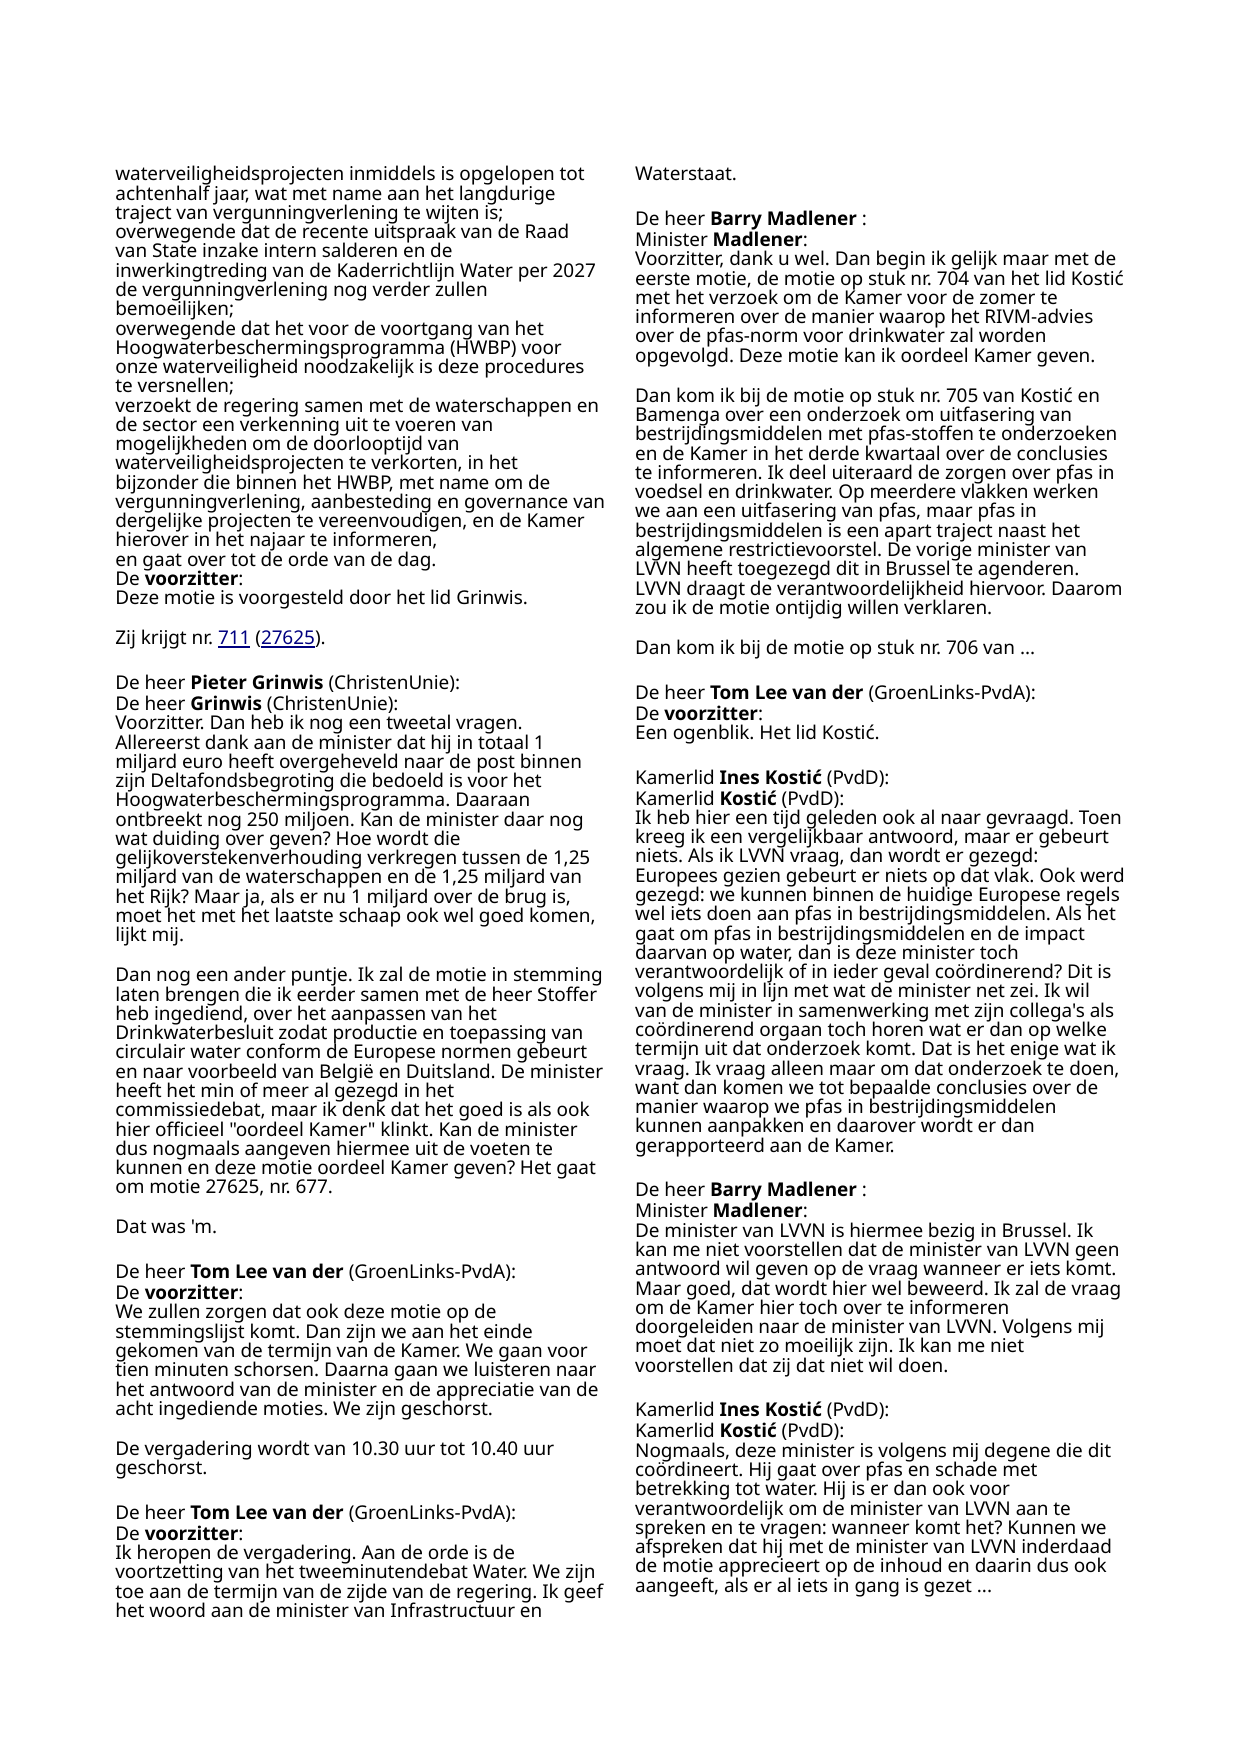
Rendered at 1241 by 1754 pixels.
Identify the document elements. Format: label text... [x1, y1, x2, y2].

text overwegende dat het voor de voortgang van het Hoogwaterbeschermingsprogramma (HWBP) voor onze waterveiligheid noodzakelijk is deze procedures te versnellen; [115, 319, 605, 397]
text Minister Madlener: [635, 1202, 1125, 1222]
text De heer Barry Madlener : [635, 205, 1125, 231]
text De heer Tom Lee van der (GroenLinks-PvdA): [115, 1258, 605, 1284]
text Ik heb hier een tijd geleden ook al naar gevraagd. Toen kreeg ik een vergelijkbaar antwoord, maar er gebeurt niets. Als ik LVVN vraag, dan wordt er gezegd: Europees gezien gebeurt er niets op dat vlak. Ook werd gezegd: we kunnen binnen de huidige Europese regels wel iets doen aan pfas in bestrijdingsmiddelen. Als het gaat om pfas in bestrijdingsmiddelen en de impact daarvan op water, dan is deze minister toch verantwoordelijk of in ieder geval coördinerend? Dit is volgens mij in lijn met wat de minister net zei. Ik wil van de minister in samenwerking met zijn collega's als coördinerend orgaan toch horen wat er dan op welke termijn uit dat onderzoek komt. Dat is het enige wat ik vraag. Ik vraag alleen maar om dat onderzoek te doen, want dan komen we tot bepaalde conclusies over de manier waarop we pfas in bestrijdingsmiddelen kunnen aanpakken en daarover wordt er dan gerapporteerd aan de Kamer. [635, 809, 1125, 1156]
text De minister van LVVN is hiermee bezig in Brussel. Ik kan me niet voorstellen dat de minister van LVVN geen antwoord wil geven op de vraag wanneer er iets komt. Maar goed, dat wordt hier wel beweerd. Ik zal de vraag om de Kamer hier toch over te informeren doorgeleiden naar de minister van LVVN. Volgens mij moet dat niet zo moeilijk zijn. Ik kan me niet voorstellen dat zij dat niet wil doen. [635, 1222, 1125, 1376]
text Dan kom ik bij de motie op stuk nr. 706 van ... [635, 639, 1125, 658]
text Dat was 'm. [115, 1218, 605, 1238]
text Kamerlid Kostić (PvdD): [635, 790, 1125, 809]
text Ik heropen de vergadering. Aan de orde is de voortzetting van het tweeminutendebat Water. We zijn toe aan de termijn van de zijde van de regering. Ik geef het woord aan de minister van Infrastructuur en [115, 1544, 605, 1621]
text De heer Barry Madlener : [635, 1177, 1125, 1202]
text Voorzitter. Dan heb ik nog een tweetal vragen. Allereerst dank aan de minister dat hij in totaal 1 miljard euro heeft overgeheveld naar de post binnen zijn Deltafondsbegroting die bedoeld is voor het Hoogwaterbeschermingsprogramma. Daaraan ontbreekt nog 250 miljoen. Kan de minister daar nog wat duiding over geven? Hoe wordt die gelijkoverstekenverhouding verkregen tussen de 1,25 miljard van de waterschappen en de 1,25 miljard van het Rijk? Maar ja, als er nu 1 miljard over de brug is, moet het met het laatste schaap ook wel goed komen, lijkt mij. [115, 714, 605, 946]
text Kamerlid Ines Kostić (PvdD): [635, 764, 1125, 790]
text verzoekt de regering samen met de waterschappen en de sector een verkenning uit te voeren van mogelijkheden om de doorlooptijd van waterveiligheidsprojecten te verkorten, in het bijzonder die binnen het HWBP, met name om de vergunningverlening, aanbesteding en governance van dergelijke projecten te vereenvoudigen, en de Kamer hierover in het najaar te informeren, [115, 397, 605, 551]
text De voorzitter: [635, 704, 1125, 724]
text en gaat over tot de orde van de dag. [115, 551, 605, 570]
text Nogmaals, deze minister is volgens mij degene die dit coördineert. Hij gaat over pfas en schade met betrekking tot water. Hij is er dan ook voor verantwoordelijk om de minister van LVVN aan te spreken en te vragen: wanneer komt het? Kunnen we afspreken dat hij met de minister van LVVN inderdaad de motie apprecieert op de inhoud en daarin dus ook aangeeft, als er al iets in gang is gezet ... [635, 1442, 1125, 1596]
text Zij krijgt nr. 711 (27625). [115, 629, 605, 648]
text De heer Tom Lee van der (GroenLinks-PvdA): [115, 1499, 605, 1525]
text De voorzitter: [115, 1284, 605, 1303]
text Dan kom ik bij de motie op stuk nr. 705 van Kostić en Bamenga over een onderzoek om uitfasering van bestrijdingsmiddelen met pfas-stoffen te onderzoeken en de Kamer in het derde kwartaal over de conclusies te informeren. Ik deel uiteraard de zorgen over pfas in voedsel en drinkwater. Op meerdere vlakken werken we aan een uitfasering van pfas, maar pfas in bestrijdingsmiddelen is een apart traject naast het algemene restrictievoorstel. De vorige minister van LVVN heeft toegezegd dit in Brussel te agenderen. LVVN draagt de verantwoordelijkheid hiervoor. Daarom zou ik de motie ontijdig willen verklaren. [635, 387, 1125, 618]
text De voorzitter: [115, 570, 605, 589]
text Waterstaat. [635, 165, 1125, 184]
text Een ogenblik. Het lid Kostić. [635, 724, 1125, 743]
text Kamerlid Ines Kostić (PvdD): [635, 1397, 1125, 1422]
text De heer Pieter Grinwis (ChristenUnie): [115, 669, 605, 695]
text Deze motie is voorgesteld door het lid Grinwis. [115, 589, 605, 608]
text Dan nog een ander puntje. Ik zal de motie in stemming laten brengen die ik eerder samen met de heer Stoffer heb ingediend, over het aanpassen van het Drinkwaterbesluit zodat productie en toepassing van circulair water conform de Europese normen gebeurt en naar voorbeeld van België en Duitsland. De minister heeft het min of meer al gezegd in het commissiedebat, maar ik denk dat het goed is als ook hier officieel "oordeel Kamer" klinkt. Kan de minister dus nogmaals aangeven hiermee uit de voeten te kunnen en deze motie oordeel Kamer geven? Het gaat om motie 27625, nr. 677. [115, 966, 605, 1198]
text We zullen zorgen dat ook deze motie op de stemmingslijst komt. Dan zijn we aan het einde gekomen van de termijn van de Kamer. We gaan voor tien minuten schorsen. Daarna gaan we luisteren naar het antwoord van de minister en de appreciatie van de acht ingediende moties. We zijn geschorst. [115, 1303, 605, 1419]
text De vergadering wordt van 10.30 uur tot 10.40 uur geschorst. [115, 1440, 605, 1478]
text De voorzitter: [115, 1525, 605, 1544]
text De heer Tom Lee van der (GroenLinks-PvdA): [635, 679, 1125, 704]
text Minister Madlener: [635, 231, 1125, 250]
text Voorzitter, dank u wel. Dan begin ik gelijk maar met de eerste motie, de motie op stuk nr. 704 van het lid Kostić met het verzoek om de Kamer voor de zomer te informeren over de manier waarop het RIVM-advies over de pfas-norm voor drinkwater zal worden opgevolgd. Deze motie kan ik oordeel Kamer geven. [635, 250, 1125, 366]
text Kamerlid Kostić (PvdD): [635, 1422, 1125, 1442]
text waterveiligheidsprojecten inmiddels is opgelopen tot achtenhalf jaar, wat met name aan het langdurige traject van vergunningverlening te wijten is; [115, 165, 605, 223]
text overwegende dat de recente uitspraak van de Raad van State inzake intern salderen en de inwerkingtreding van de Kaderrichtlijn Water per 2027 de vergunningverlening nog verder zullen bemoeilijken; [115, 223, 605, 319]
text De heer Grinwis (ChristenUnie): [115, 695, 605, 714]
